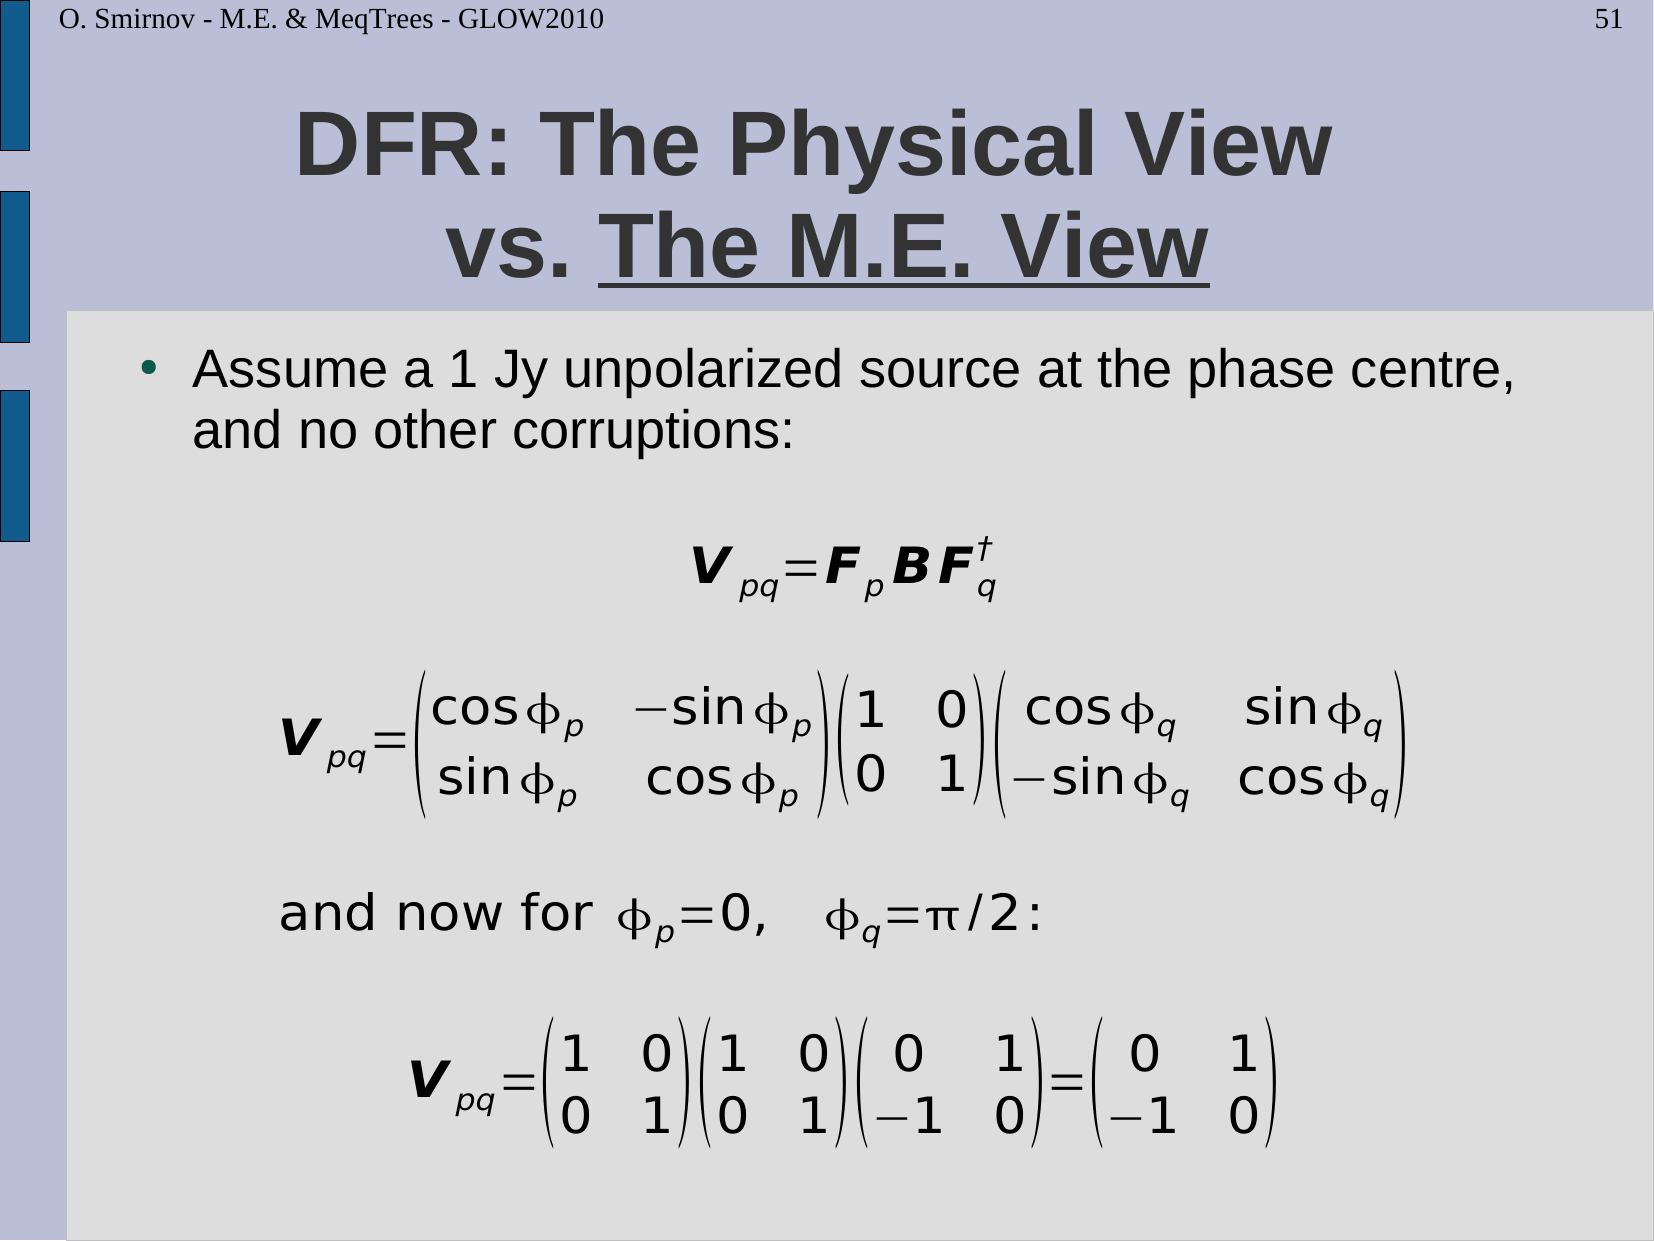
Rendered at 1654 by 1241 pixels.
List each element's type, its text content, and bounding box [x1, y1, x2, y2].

title DFR: The Physical View vs. The M.E. View [121, 91, 1534, 299]
list Assume a 1 Jy unpolarized source at the phase centre, and no other corruptions: [121, 338, 1534, 1158]
chart [272, 530, 1417, 1152]
